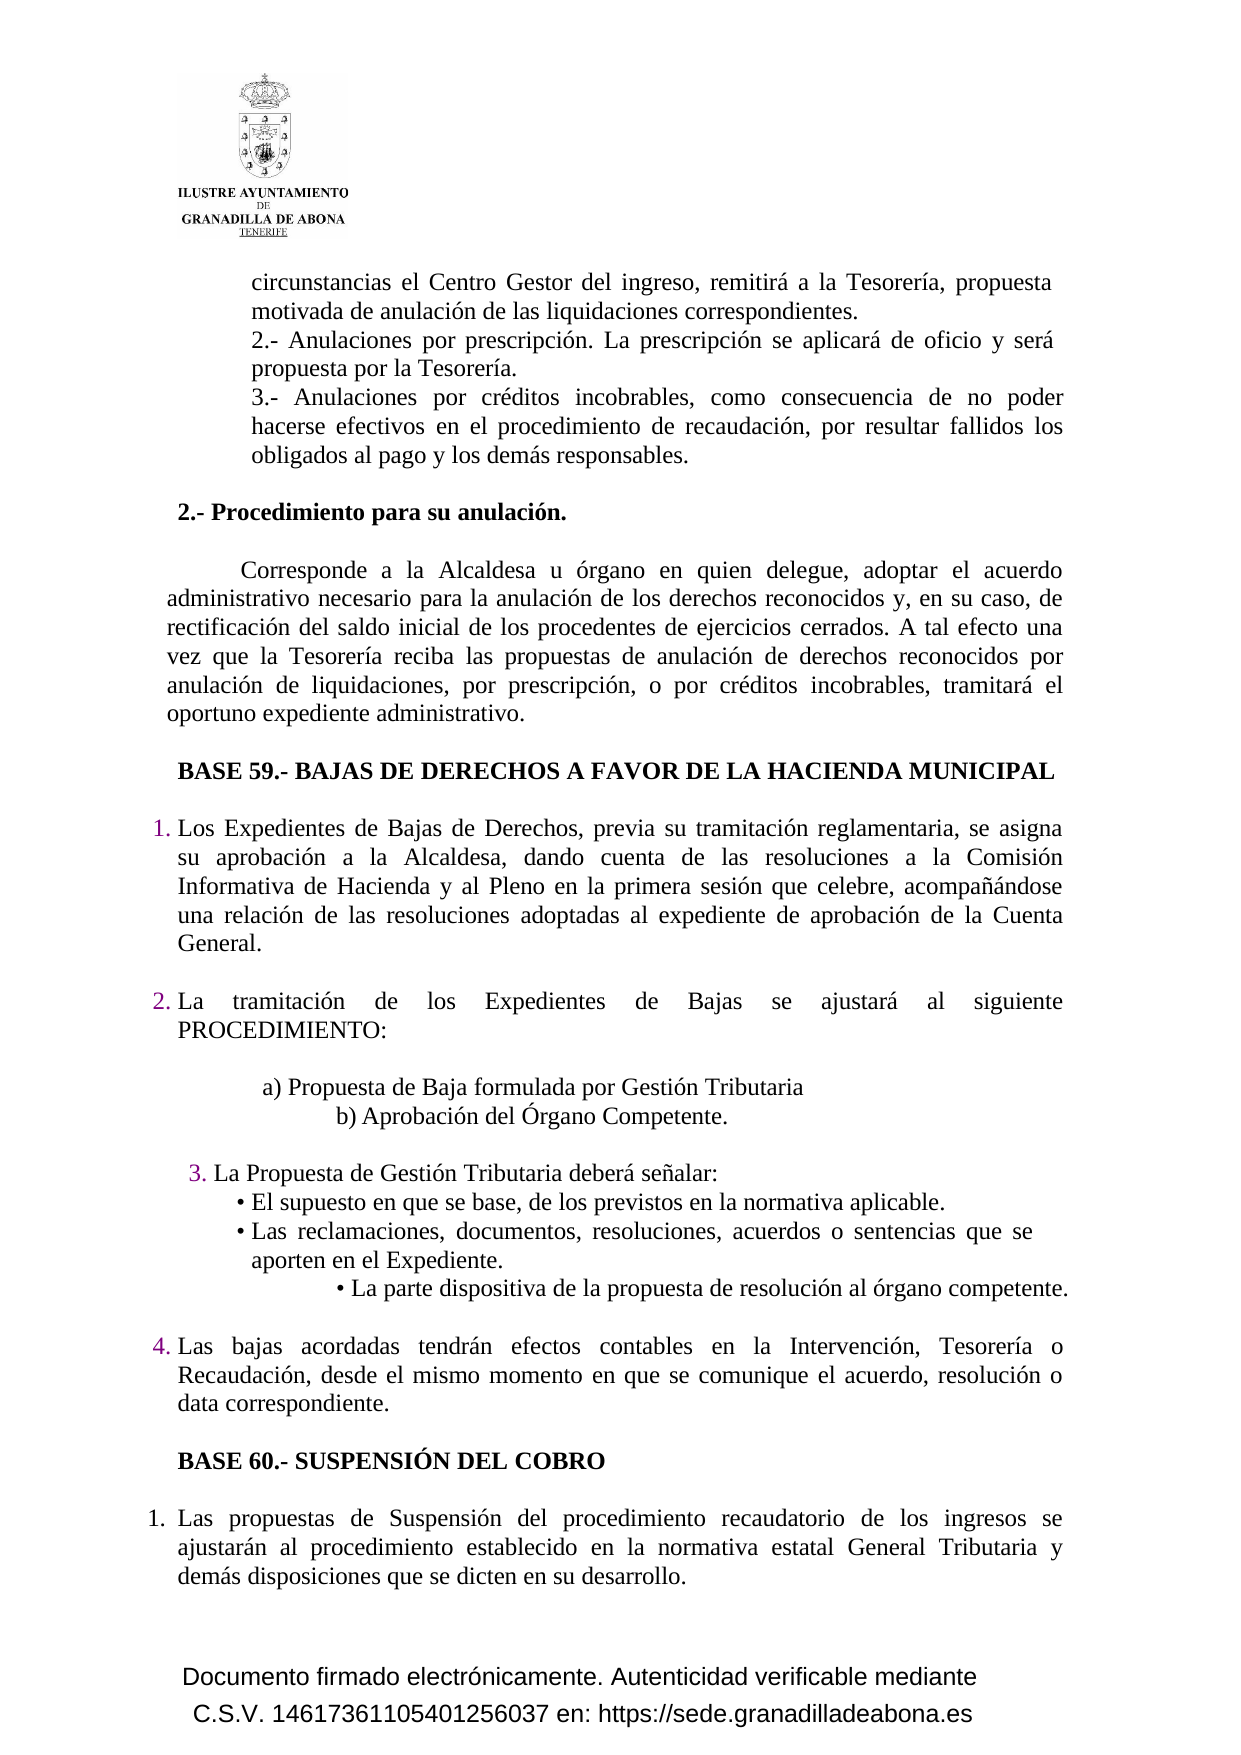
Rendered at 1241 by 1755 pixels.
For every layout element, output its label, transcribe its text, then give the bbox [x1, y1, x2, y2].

list Aprobación del Órgano Competente. [336, 1101, 1074, 1130]
list El supuesto en que se base, de los previstos en la normativa aplicable. [236, 1187, 1074, 1216]
subtitle BASE 60.- SUSPENSIÓN DEL COBRO [177, 1446, 1074, 1475]
list Las bajas acordadas tendrán efectos contables en la Intervención, Tesorería o Recaudación, desde el mismo momento en que se comunique el acuerdo, resolución o data correspondiente. [167, 1331, 1063, 1417]
list Las reclamaciones, documentos, resoluciones, acuerdos o sentencias que se aporten en el Expediente. [236, 1216, 1061, 1273]
list La tramitación de los Expedientes de Bajas se ajustará al siguiente PROCEDIMIENTO: [167, 986, 1063, 1043]
text Corresponde a la Alcaldesa u órgano en quien delegue, adoptar el acuerdo administrativo necesario para la anulación de los derechos reconocidos y, en su caso, de rectificación del saldo inicial de los procedentes de ejercicios cerrados. A tal efecto una vez que la Tesorería reciba las propuestas de anulación de derechos reconocidos por anulación de liquidaciones, por prescripción, o por créditos incobrables, tramitará el oportuno expediente administrativo. [167, 555, 1063, 727]
text circunstancias el Centro Gestor del ingreso, remitirá a la Tesorería, propuesta motivada de anulación de las liquidaciones correspondientes. [251, 267, 1061, 325]
list La parte dispositiva de la propuesta de resolución al órgano competente. [336, 1273, 1074, 1302]
list Los Expedientes de Bajas de Derechos, previa su tramitación reglamentaria, se asigna su aprobación a la Alcaldesa, dando cuenta de las resoluciones a la Comisión Informativa de Hacienda y al Pleno en la primera sesión que celebre, acompañándose una relación de las resoluciones adoptadas al expediente de aprobación de la Cuenta General. [167, 813, 1063, 957]
text 3.- Anulaciones por créditos incobrables, como consecuencia de no poder hacerse efectivos en el procedimiento de recaudación, por resultar fallidos los obligados al pago y los demás responsables. [251, 382, 1063, 468]
text 2.- Anulaciones por prescripción. La prescripción se aplicará de oficio y será propuesta por la Tesorería. [251, 325, 1061, 382]
list La Propuesta de Gestión Tributaria deberá señalar: [202, 1158, 1074, 1187]
list Propuesta de Baja formulada por Gestión Tributaria [262, 1072, 1074, 1101]
subtitle 2.- Procedimiento para su anulación. [177, 497, 1074, 526]
subtitle BASE 59.- BAJAS DE DERECHOS A FAVOR DE LA HACIENDA MUNICIPAL [177, 756, 1074, 785]
list Las propuestas de Suspensión del procedimiento recaudatorio de los ingresos se ajustarán al procedimiento establecido en la normativa estatal General Tributaria y demás disposiciones que se dicten en su desarrollo. [167, 1503, 1063, 1590]
